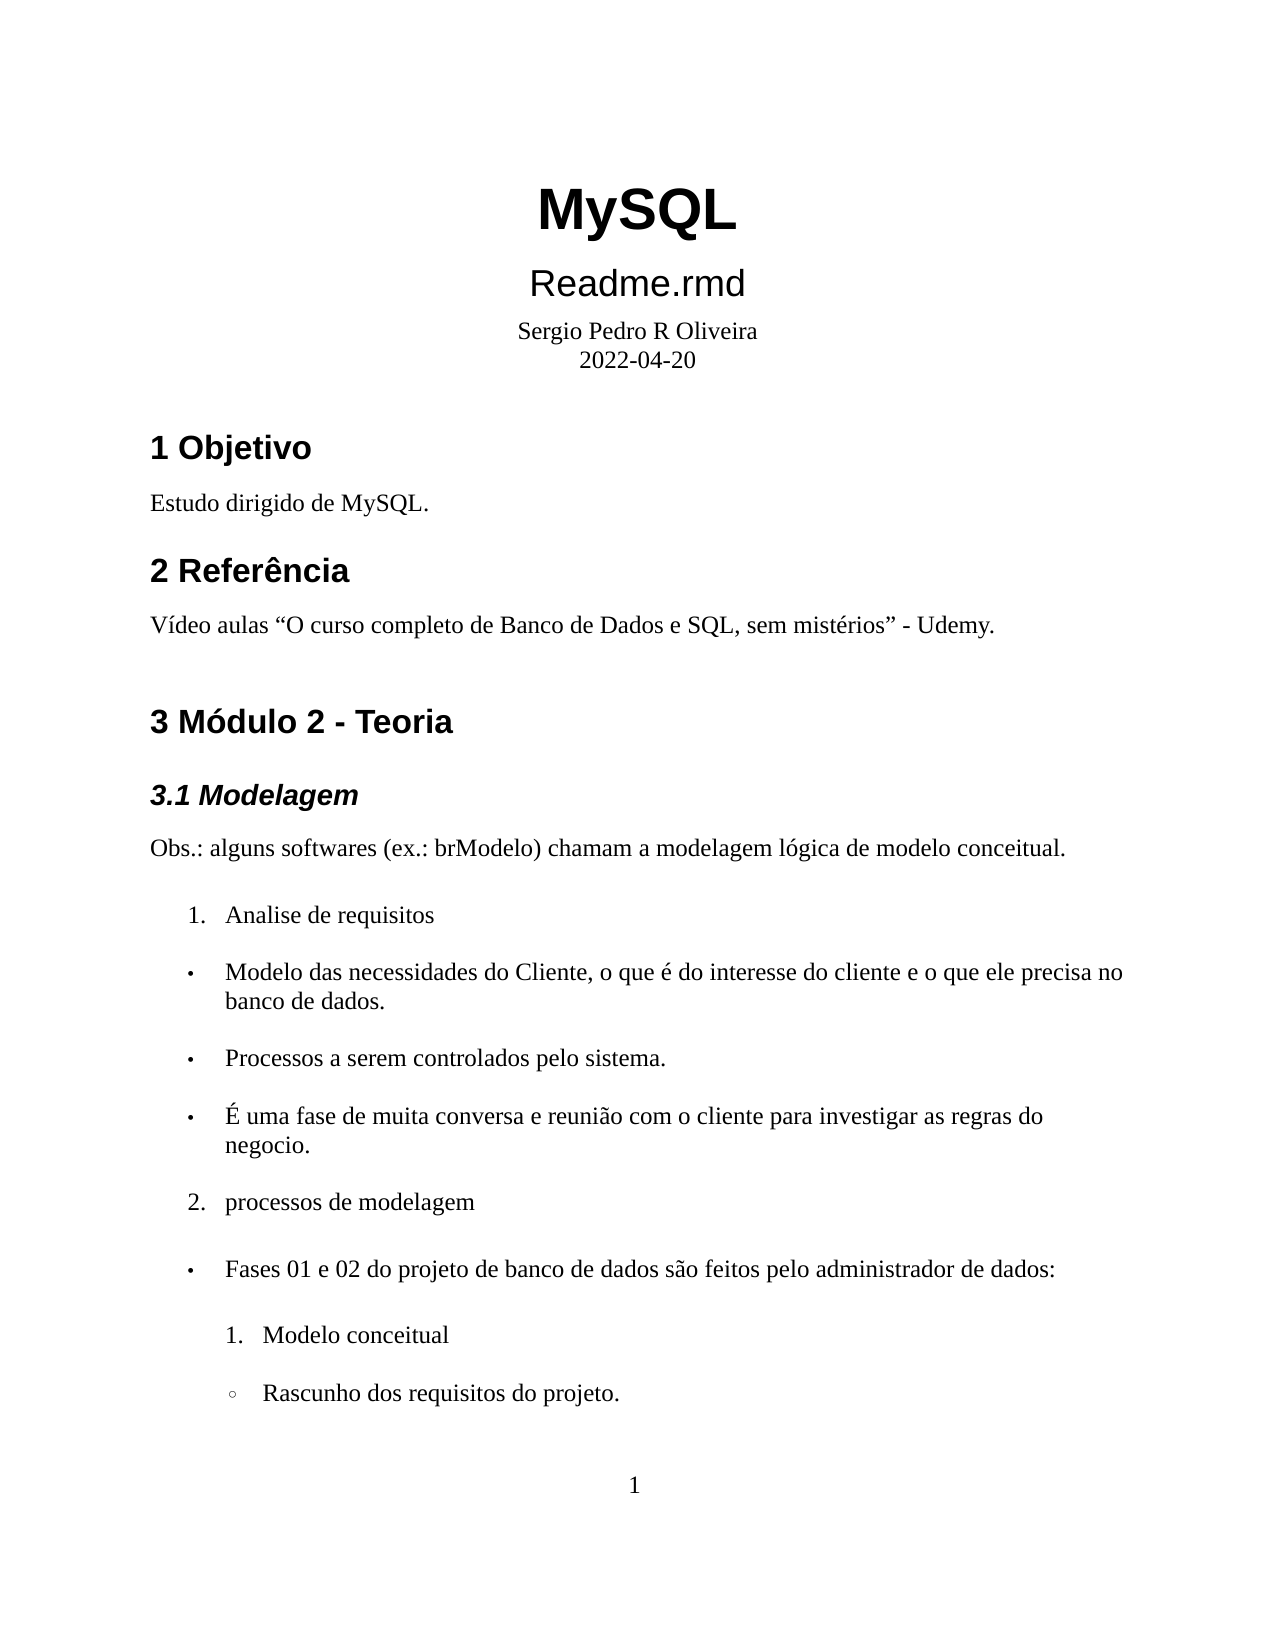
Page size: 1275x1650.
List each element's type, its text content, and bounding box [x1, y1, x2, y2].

text Estudo dirigido de MySQL. [150, 488, 1125, 517]
list Fases 01 e 02 do projeto de banco de dados são feitos pelo administrador de dados: [187, 1254, 1125, 1311]
text Obs.: alguns softwares (ex.: brModelo) chamam a modelagem lógica de modelo conceitual. [150, 833, 1125, 891]
list processos de modelagem [187, 1187, 1125, 1245]
list Analise de requisitos [187, 900, 1125, 957]
title MySQL [150, 175, 1125, 242]
list Processos a serem controlados pelo sistema. [187, 1043, 1125, 1101]
list É uma fase de muita conversa e reunião com o cliente para investigar as regras do negocio. [187, 1101, 1125, 1187]
subtitle Readme.rmd [150, 261, 1125, 304]
text Vídeo aulas “O curso completo de Banco de Dados e SQL, sem mistérios” - Udemy. [150, 611, 1125, 639]
list Modelo conceitual [225, 1320, 1125, 1378]
text Sergio Pedro R Oliveira [150, 316, 1125, 345]
list Modelo das necessidades do Cliente, o que é do interesse do cliente e o que ele precisa no banco de dados. [187, 957, 1125, 1043]
list Rascunho dos requisitos do projeto. [225, 1378, 1125, 1435]
subtitle 2 Referência [150, 551, 1125, 589]
subtitle 3.1 Modelagem [150, 778, 1125, 812]
subtitle 1 Objetivo [150, 428, 1125, 466]
subtitle 3 Módulo 2 - Teoria [150, 702, 1125, 741]
text 2022-04-20 [150, 345, 1125, 374]
